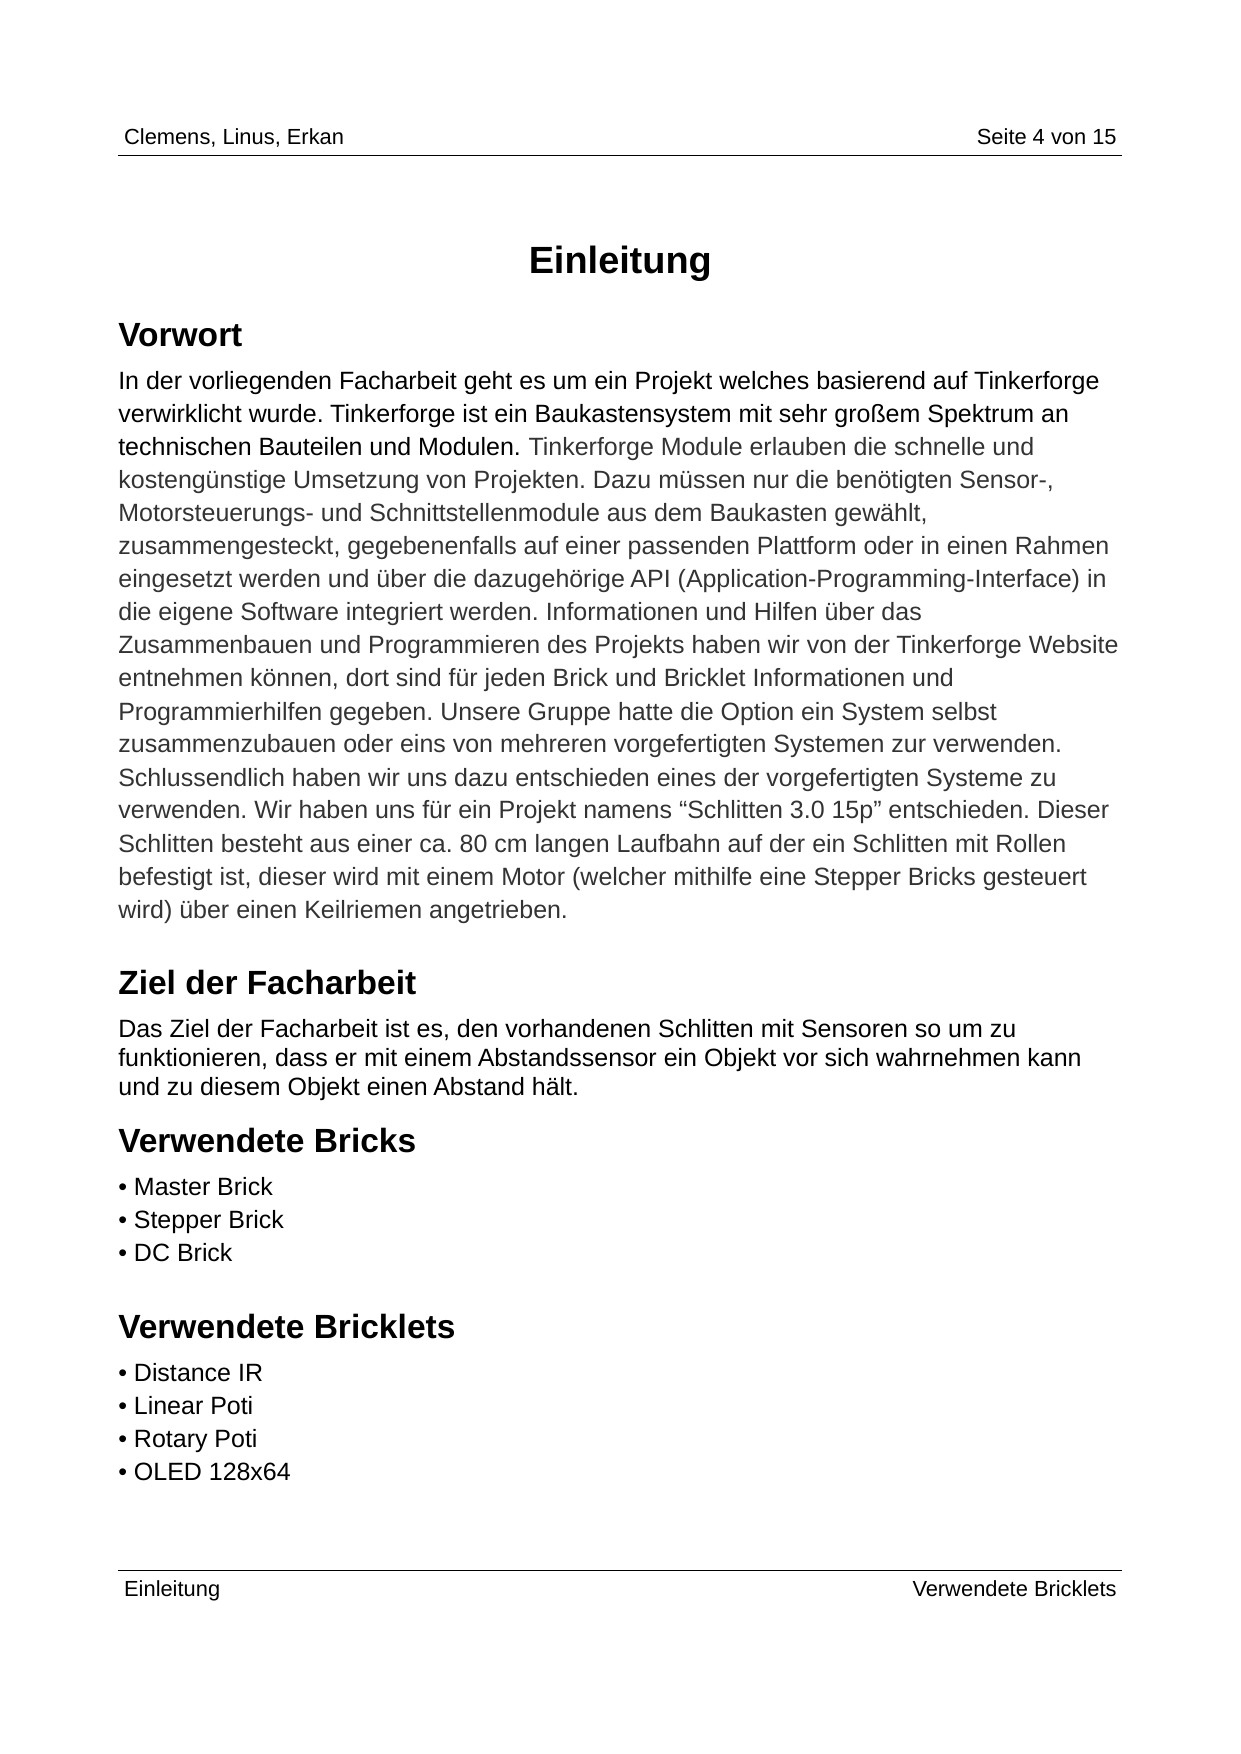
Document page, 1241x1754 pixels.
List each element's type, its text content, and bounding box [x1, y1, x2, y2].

text Das Ziel der Facharbeit ist es, den vorhandenen Schlitten mit Sensoren so um zu funktionieren, dass er mit einem Abstandssensor ein Objekt vor sich wahrnehmen kann und zu diesem Objekt einen Abstand hält. [118, 1014, 1122, 1100]
subtitle Verwendete Bricks [118, 1121, 1122, 1160]
subtitle Ziel der Facharbeit [118, 963, 1122, 1002]
text In der vorliegenden Facharbeit geht es um ein Projekt welches basierend auf Tinkerforge verwirklicht wurde. Tinkerforge ist ein Baukastensystem mit sehr großem Spektrum an technischen Bauteilen und Modulen. Tinkerforge Module erlauben die schnelle und kostengünstige Umsetzung von Projekten. Dazu müssen nur die benötigten Sensor-, Motorsteuerungs- und Schnittstellenmodule aus dem Baukasten gewählt, zusammengesteckt, gegebenenfalls auf einer passenden Plattform oder in einen Rahmen eingesetzt werden und über die dazugehörige API (Application-Programming-Interface) in die eigene Software integriert werden. Informationen und Hilfen über das Zusammenbauen und Programmieren des Projekts haben wir von der Tinkerforge Website entnehmen können, dort sind für jeden Brick und Bricklet Informationen und Programmierhilfen gegeben. Unsere Gruppe hatte die Option ein System selbst zusammenzubauen oder eins von mehreren vorgefertigten Systemen zur verwenden. Schlussendlich haben wir uns dazu entschieden eines der vorgefertigten Systeme zu verwenden. Wir haben uns für ein Projekt namens “Schlitten 3.0 15p” entschieden. Dieser Schlitten besteht aus einer ca. 80 cm langen Laufbahn auf der ein Schlitten mit Rollen befestigt ist, dieser wird mit einem Motor (welcher mithilfe eine Stepper Bricks gesteuert wird) über einen Keilriemen angetrieben. [118, 366, 1122, 923]
subtitle Vorwort [118, 315, 1122, 354]
text • Distance IR • Linear Poti • Rotary Poti • OLED 128x64 [118, 1358, 1122, 1486]
text • Master Brick • Stepper Brick • DC Brick [118, 1172, 1122, 1267]
subtitle Einleitung [118, 238, 1122, 282]
subtitle Verwendete Bricklets [118, 1307, 1122, 1346]
